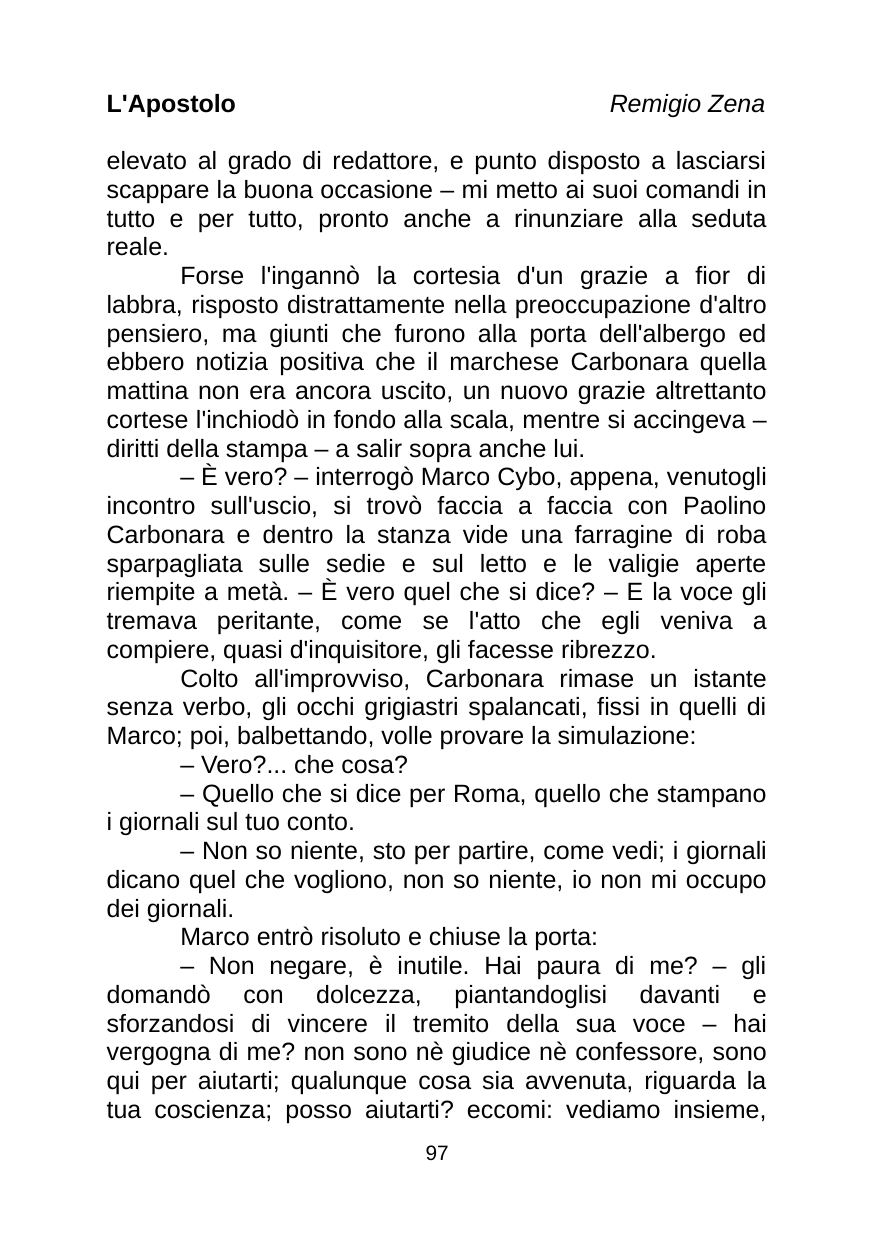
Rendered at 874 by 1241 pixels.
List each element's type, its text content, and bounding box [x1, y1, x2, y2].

text – Vero?... che cosa? [106, 750, 768, 779]
text – Non negare, è inutile. Hai paura di me? – gli domandò con dolcezza, piantandoglisi davanti e sforzandosi di vincere il tremito della sua voce – hai vergogna di me? non sono nè giudice nè confessore, sono qui per aiutarti; qualunque cosa sia avvenuta, riguarda la tua coscienza; posso aiutarti? eccomi: vediamo insieme, [106, 951, 768, 1124]
text Colto all'improvviso, Carbonara rimase un istante senza verbo, gli occhi grigiastri spalancati, fissi in quelli di Marco; poi, balbettando, volle provare la simulazione: [106, 664, 768, 750]
text Forse l'ingannò la cortesia d'un grazie a fior di labbra, risposto distrattamente nella preoccupazione d'altro pensiero, ma giunti che furono alla porta dell'albergo ed ebbero notizia positiva che il marchese Carbonara quella mattina non era ancora uscito, un nuovo grazie altrettanto cortese l'inchiodò in fondo alla scala, mentre si accingeva – diritti della stampa – a salir sopra anche lui. [106, 261, 768, 462]
text Marco entrò risoluto e chiuse la porta: [106, 922, 768, 951]
text – Non so niente, sto per partire, come vedi; i giornali dicano quel che vogliono, non so niente, io non mi occupo dei giornali. [106, 836, 768, 922]
text – Quello che si dice per Roma, quello che stampano i giornali sul tuo conto. [106, 779, 768, 836]
text – È vero? – interrogò Marco Cybo, appena, venutogli incontro sull'uscio, si trovò faccia a faccia con Paolino Carbonara e dentro la stanza vide una farragine di roba sparpagliata sulle sedie e sul letto e le valigie aperte riempite a metà. – È vero quel che si dice? – E la voce gli tremava peritante, come se l'atto che egli veniva a compiere, quasi d'inquisitore, gli facesse ribrezzo. [106, 462, 768, 664]
text elevato al grado di redattore, e punto disposto a lasciarsi scappare la buona occasione – mi metto ai suoi comandi in tutto e per tutto, pronto anche a rinunziare alla seduta reale. [106, 146, 768, 261]
